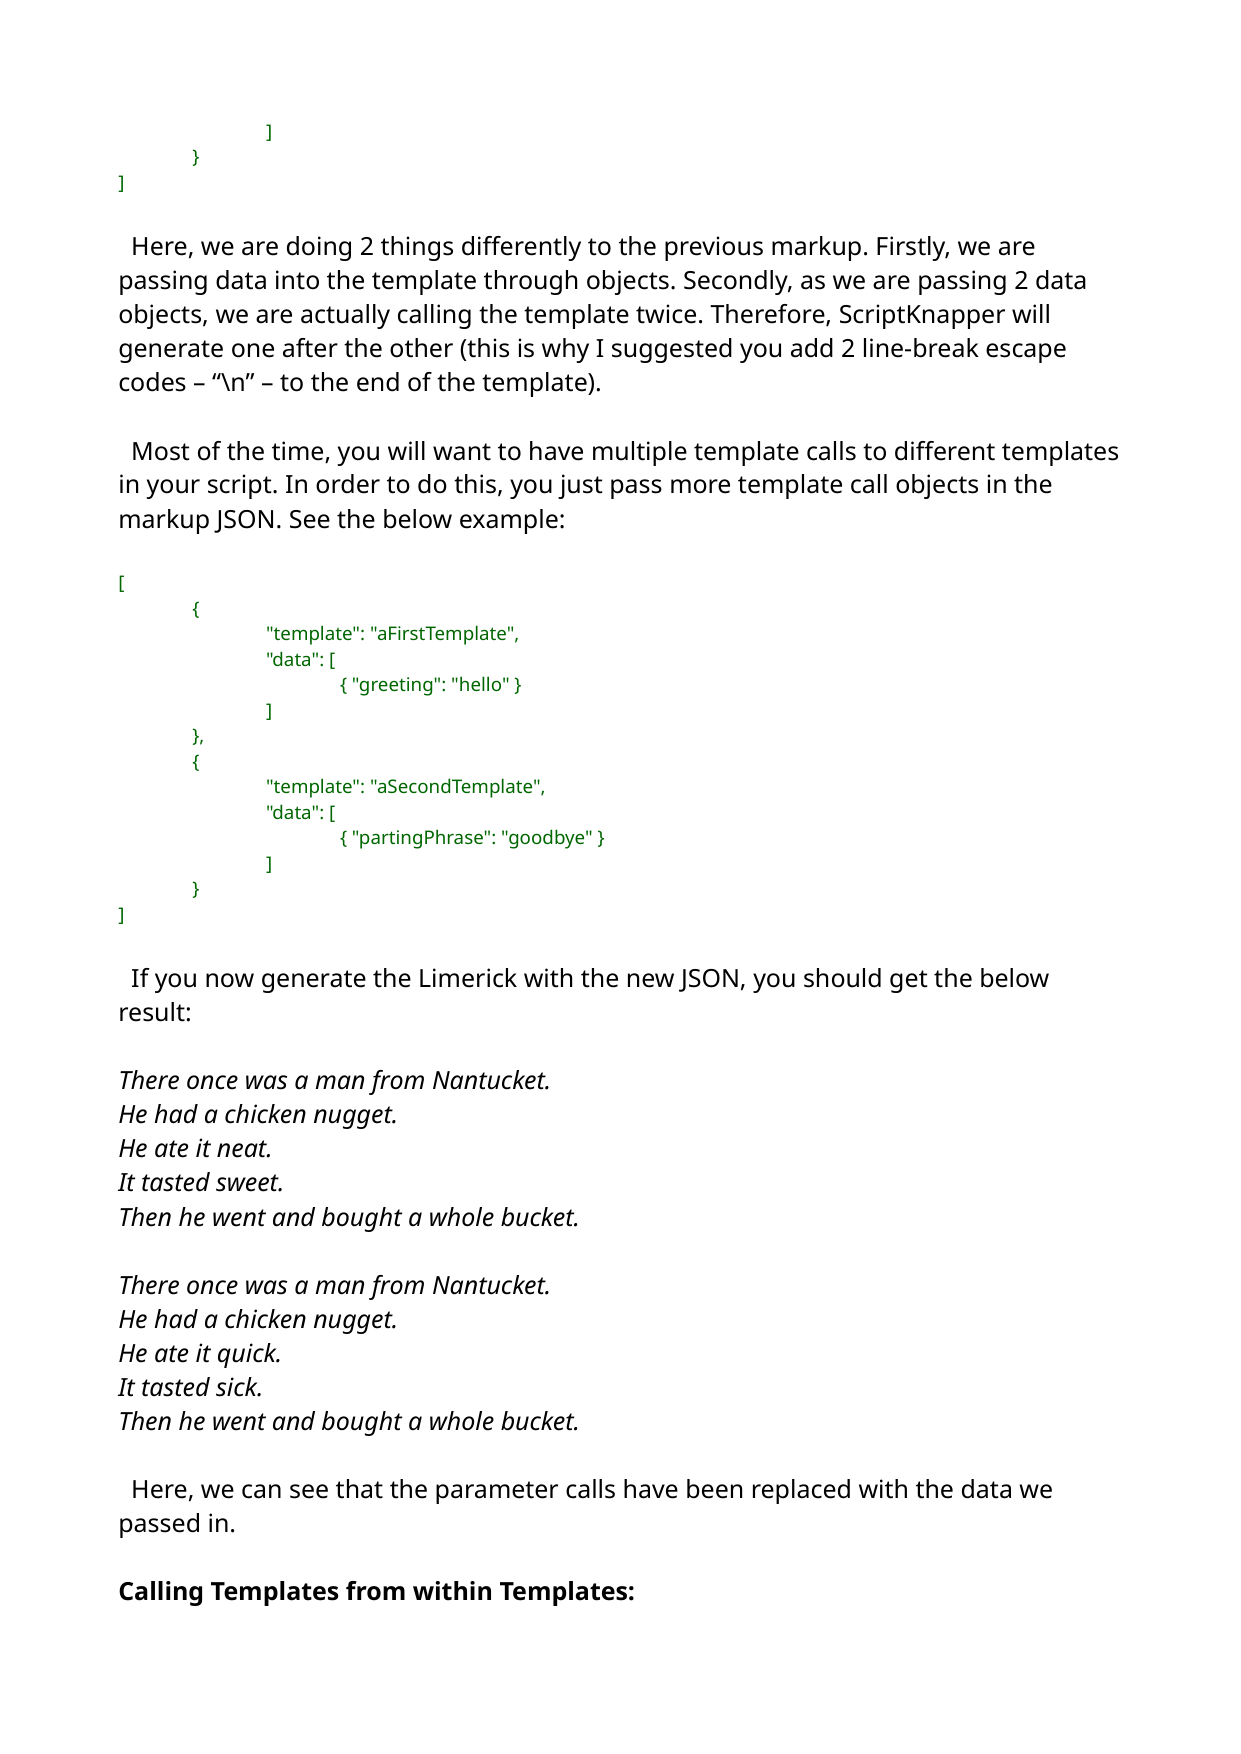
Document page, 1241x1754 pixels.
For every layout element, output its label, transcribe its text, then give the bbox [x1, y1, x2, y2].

text There once was a man from Nantucket. [118, 1063, 1122, 1097]
text "template": "aFirstTemplate", [118, 620, 1122, 646]
text Here, we can see that the parameter calls have been replaced with the data we passed in. [118, 1472, 1122, 1540]
text ] [118, 901, 1122, 927]
text If you now generate the Limerick with the new JSON, you should get the below result: [118, 961, 1122, 1029]
text There once was a man from Nantucket. [118, 1267, 1122, 1301]
text "template": "aSecondTemplate", [118, 773, 1122, 799]
text Here, we are doing 2 things differently to the previous markup. Firstly, we are [118, 229, 1122, 263]
text He ate it neat. [118, 1131, 1122, 1165]
text Calling Templates from within Templates: [118, 1574, 1122, 1608]
text It tasted sweet. [118, 1165, 1122, 1199]
text ] [118, 850, 1122, 876]
text }, [118, 722, 1122, 748]
text [ [118, 569, 1122, 595]
text He had a chicken nugget. [118, 1097, 1122, 1131]
text { [118, 595, 1122, 620]
text ] [118, 118, 1122, 144]
text { "greeting": "hello" } [118, 671, 1122, 697]
text Then he went and bought a whole bucket. [118, 1403, 1122, 1438]
text } [118, 876, 1122, 901]
text "data": [ [118, 799, 1122, 824]
text { [118, 748, 1122, 773]
text ] [118, 697, 1122, 722]
text passing data into the template through objects. Secondly, as we are passing 2 data objects, we are actually calling the template twice. Therefore, ScriptKnapper will generate one after the other (this is why I suggested you add 2 line-break escape codes – “\n” – to the end of the template). [118, 263, 1122, 399]
text It tasted sick. [118, 1369, 1122, 1403]
text He had a chicken nugget. [118, 1301, 1122, 1335]
text { "partingPhrase": "goodbye" } [118, 824, 1122, 850]
text } [118, 144, 1122, 169]
text Then he went and bought a whole bucket. [118, 1199, 1122, 1233]
text "data": [ [118, 646, 1122, 671]
text ] [118, 169, 1122, 195]
text He ate it quick. [118, 1335, 1122, 1369]
text Most of the time, you will want to have multiple template calls to different templates in your script. In order to do this, you just pass more template call objects in the markup JSON. See the below example: [118, 433, 1122, 535]
